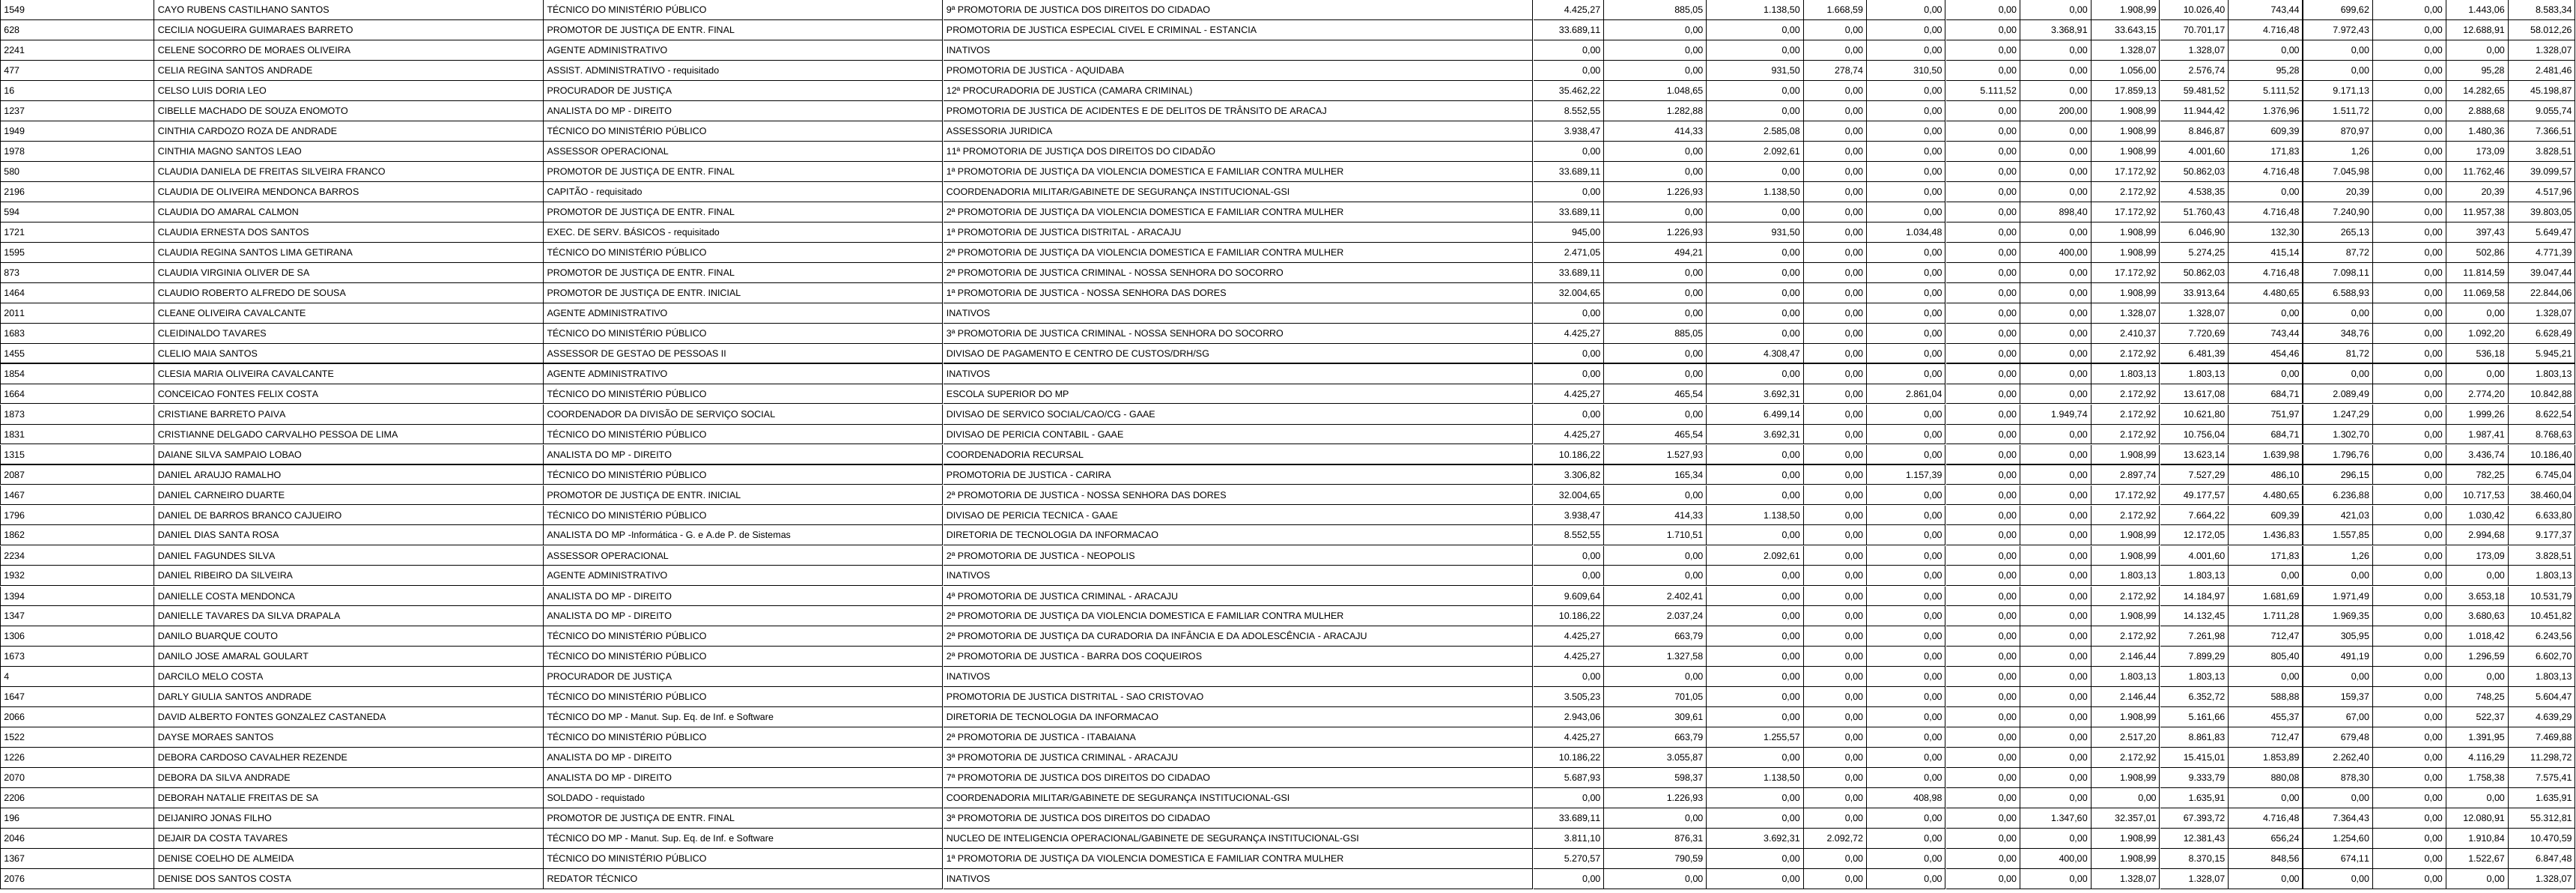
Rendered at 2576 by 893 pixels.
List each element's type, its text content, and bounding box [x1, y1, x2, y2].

table_cell 0,00 [2020, 303, 2091, 323]
table_cell 16 [1, 81, 154, 100]
table_cell 0,00 [1946, 768, 2020, 787]
table_cell 0,00 [2373, 727, 2446, 747]
table_cell 0,00 [1946, 223, 2020, 242]
table_cell 0,00 [2229, 303, 2302, 323]
table_cell 2.943,06 [1534, 707, 1603, 727]
table_cell 0,00 [2373, 425, 2446, 444]
table_cell 0,00 [2373, 121, 2446, 141]
table_cell 455,37 [2229, 707, 2302, 727]
table_cell 1.635,91 [2160, 788, 2228, 808]
table_cell 0,00 [1707, 485, 1803, 504]
table_cell PROMOTORIA DE JUSTICA - AQUIDABA [944, 61, 1532, 80]
table_cell 0,00 [1804, 182, 1866, 202]
table_cell TÉCNICO DO MP - Manut. Sup. Eq. de Inf. e Software [544, 829, 942, 848]
table_cell 0,00 [2446, 667, 2508, 686]
table_cell 2206 [1, 788, 154, 808]
table_cell 1.710,51 [1604, 525, 1706, 545]
table_cell 0,00 [1534, 566, 1603, 585]
table_header 699,62 [2303, 0, 2372, 19]
table_cell 712,47 [2229, 727, 2302, 747]
table_cell 0,00 [2229, 566, 2302, 585]
table_cell 1.987,41 [2446, 425, 2508, 444]
table_cell 1.255,57 [1707, 727, 1803, 747]
table_cell 0,00 [2446, 40, 2508, 60]
table_cell 7.720,69 [2160, 324, 2228, 343]
table_cell 7.240,90 [2303, 202, 2372, 222]
table_cell 0,00 [1804, 20, 1866, 40]
table_cell 0,00 [1804, 81, 1866, 100]
table_cell 1.328,07 [2509, 40, 2575, 60]
table_cell 7.364,43 [2303, 808, 2372, 828]
table_cell 8.846,87 [2160, 121, 2228, 141]
table_cell 2.585,08 [1707, 121, 1803, 141]
table_cell 81,72 [2303, 344, 2372, 363]
table_cell 1.758,38 [2446, 768, 2508, 787]
table_cell 408,98 [1867, 788, 1945, 808]
table_cell 12.688,91 [2446, 20, 2508, 40]
table_cell 0,00 [2446, 364, 2508, 384]
table_cell 0,00 [1804, 445, 1866, 464]
table_cell 10.756,04 [2160, 425, 2228, 444]
table_cell 7.664,22 [2160, 506, 2228, 524]
table_cell 0,00 [2020, 344, 2091, 363]
table_cell CLAUDIA ERNESTA DOS SANTOS [154, 223, 543, 242]
table_cell 0,00 [2373, 263, 2446, 282]
table_cell 5.945,21 [2509, 344, 2575, 363]
table_cell 790,59 [1604, 849, 1706, 868]
table_cell 0,00 [1946, 606, 2020, 626]
table_cell 0,00 [2020, 525, 2091, 545]
table_cell 0,00 [2020, 707, 2091, 727]
table_cell 348,76 [2303, 324, 2372, 343]
table_cell 0,00 [1604, 405, 1706, 424]
table_cell 0,00 [2373, 20, 2446, 40]
table_cell 3.306,82 [1534, 465, 1603, 484]
table_cell 0,00 [1534, 182, 1603, 202]
table_cell INATIVOS [944, 667, 1532, 686]
table_cell 0,00 [2020, 263, 2091, 282]
table_cell 0,00 [1867, 687, 1945, 706]
table_cell 0,00 [1804, 546, 1866, 565]
table_cell 50.862,03 [2160, 162, 2228, 181]
table_header 885,05 [1604, 0, 1706, 19]
table_cell 39.099,57 [2509, 162, 2575, 181]
table_cell 7.261,98 [2160, 626, 2228, 646]
table_cell 3.680,63 [2446, 606, 2508, 626]
table_cell 6.628,49 [2509, 324, 2575, 343]
table_cell 0,00 [1867, 20, 1945, 40]
table_cell INATIVOS [944, 40, 1532, 60]
table_cell DIVISAO DE PERICIA CONTABIL - GAAE [944, 425, 1532, 444]
table_cell 0,00 [2373, 647, 2446, 666]
table_cell 2.172,92 [2092, 425, 2159, 444]
table_cell 7.098,11 [2303, 263, 2372, 282]
table_cell 2.092,61 [1707, 142, 1803, 161]
table_cell 454,46 [2229, 344, 2302, 363]
table_cell 4 [1, 667, 154, 686]
table_cell SOLDADO - requistado [544, 788, 942, 808]
table_cell 0,00 [1867, 425, 1945, 444]
table_cell 1.803,13 [2509, 364, 2575, 384]
table_cell 0,00 [1804, 263, 1866, 282]
table_cell 0,00 [2303, 566, 2372, 585]
table_cell 13.617,08 [2160, 384, 2228, 403]
table_cell TÉCNICO DO MINISTÉRIO PÚBLICO [544, 121, 942, 141]
table_cell 0,00 [1707, 707, 1803, 727]
table_cell 0,00 [1946, 303, 2020, 323]
table_cell 0,00 [2303, 869, 2372, 889]
table_cell 0,00 [1867, 202, 1945, 222]
table_cell 0,00 [1534, 142, 1603, 161]
table_cell 0,00 [1946, 405, 2020, 424]
table_cell 4.425,27 [1534, 727, 1603, 747]
table_cell 1978 [1, 142, 154, 161]
table_cell 0,00 [2020, 283, 2091, 303]
table_cell 9.333,79 [2160, 768, 2228, 787]
table_cell 11.762,46 [2446, 162, 2508, 181]
table_header CAYO RUBENS CASTILHANO SANTOS [154, 0, 543, 19]
table_cell 0,00 [1946, 647, 2020, 666]
table_cell 0,00 [1946, 525, 2020, 545]
table_cell 0,00 [2373, 849, 2446, 868]
table_cell 684,71 [2229, 425, 2302, 444]
table_cell 748,25 [2446, 687, 2508, 706]
table_cell 3.436,74 [2446, 445, 2508, 464]
table_cell DEBORA DA SILVA ANDRADE [154, 768, 543, 787]
table_cell 0,00 [1946, 587, 2020, 605]
table_cell 0,00 [1534, 788, 1603, 808]
table_cell ASSIST. ADMINISTRATIVO - requisitado [544, 61, 942, 80]
table_cell 33.643,15 [2092, 20, 2159, 40]
table_cell 2241 [1, 40, 154, 60]
table_cell INATIVOS [944, 303, 1532, 323]
table_cell 0,00 [2020, 324, 2091, 343]
table_cell 32.357,01 [2092, 808, 2159, 828]
table_cell 1.056,00 [2092, 61, 2159, 80]
table_cell 0,00 [1707, 525, 1803, 545]
table_cell 6.847,48 [2509, 849, 2575, 868]
table_cell 5.111,52 [1946, 81, 2020, 100]
table_cell 1,26 [2303, 546, 2372, 565]
table_cell 712,47 [2229, 626, 2302, 646]
table_cell 3ª PROMOTORIA DE JUSTICA DOS DIREITOS DO CIDADAO [944, 808, 1532, 828]
table_cell 0,00 [2446, 566, 2508, 585]
table_cell 1.247,29 [2303, 405, 2372, 424]
table_cell 1673 [1, 647, 154, 666]
table_cell 1.803,13 [2160, 364, 2228, 384]
table_cell 159,37 [2303, 687, 2372, 706]
table_cell REDATOR TÉCNICO [544, 869, 942, 889]
table_cell 0,00 [1867, 829, 1945, 848]
table_cell DIVISAO DE PERICIA TECNICA - GAAE [944, 506, 1532, 524]
table_cell CLAUDIA DE OLIVEIRA MENDONCA BARROS [154, 182, 543, 202]
table_cell 1.803,13 [2509, 667, 2575, 686]
table_cell 2.994,68 [2446, 525, 2508, 545]
table_cell 1796 [1, 506, 154, 524]
table_cell 782,25 [2446, 465, 2508, 484]
table_cell 1.328,07 [2092, 869, 2159, 889]
table_cell 0,00 [1707, 606, 1803, 626]
table_cell 2076 [1, 869, 154, 889]
table_cell 0,00 [2373, 808, 2446, 828]
table_cell 1.030,42 [2446, 506, 2508, 524]
table_cell AGENTE ADMINISTRATIVO [544, 303, 942, 323]
table_cell 296,15 [2303, 465, 2372, 484]
table_cell ASSESSORIA JURIDICA [944, 121, 1532, 141]
table_cell 0,00 [2020, 626, 2091, 646]
table_cell 3.938,47 [1534, 121, 1603, 141]
table_cell 4.308,47 [1707, 344, 1803, 363]
table_cell 1.092,20 [2446, 324, 2508, 343]
table_cell 0,00 [1804, 707, 1866, 727]
table_cell 49.177,57 [2160, 485, 2228, 504]
table_cell 522,37 [2446, 707, 2508, 727]
table_cell 173,09 [2446, 546, 2508, 565]
table_cell 1464 [1, 283, 154, 303]
table_cell 132,30 [2229, 223, 2302, 242]
table_header TÉCNICO DO MINISTÉRIO PÚBLICO [544, 0, 942, 19]
table_cell 1.908,99 [2092, 121, 2159, 141]
table_cell DAYSE MORAES SANTOS [154, 727, 543, 747]
table_cell 10.186,40 [2509, 445, 2575, 464]
table_cell 1.511,72 [2303, 101, 2372, 121]
table_cell 1.522,67 [2446, 849, 2508, 868]
table_cell PROMOTOR DE JUSTIÇA DE ENTR. FINAL [544, 162, 942, 181]
table_cell 415,14 [2229, 243, 2302, 262]
table_cell 0,00 [2303, 40, 2372, 60]
table_cell 0,00 [2020, 223, 2091, 242]
table_cell 0,00 [1946, 687, 2020, 706]
table_cell 32.004,65 [1534, 485, 1603, 504]
table_cell 0,00 [2373, 506, 2446, 524]
table_cell 1ª PROMOTORIA DE JUSTIÇA DA VIOLENCIA DOMESTICA E FAMILIAR CONTRA MULHER [944, 849, 1532, 868]
table_cell 2.576,74 [2160, 61, 2228, 80]
table_cell TÉCNICO DO MINISTÉRIO PÚBLICO [544, 243, 942, 262]
table_cell 0,00 [2373, 61, 2446, 80]
table_cell 3.828,51 [2509, 142, 2575, 161]
table_cell 4.639,29 [2509, 707, 2575, 727]
table_cell 0,00 [2303, 303, 2372, 323]
table_cell 0,00 [2373, 768, 2446, 787]
table_cell 2.774,20 [2446, 384, 2508, 403]
table_cell 171,83 [2229, 546, 2302, 565]
table_cell 4.480,65 [2229, 485, 2302, 504]
table_cell DENISE DOS SANTOS COSTA [154, 869, 543, 889]
table_cell 51.760,43 [2160, 202, 2228, 222]
table_cell 0,00 [1804, 425, 1866, 444]
table_cell 59.481,52 [2160, 81, 2228, 100]
table_cell ANALISTA DO MP -Informática - G. e A.de P. de Sistemas [544, 525, 942, 545]
table_cell 0,00 [2446, 303, 2508, 323]
table_cell 663,79 [1604, 727, 1706, 747]
table_cell 0,00 [2229, 869, 2302, 889]
table_cell 1.908,99 [2092, 849, 2159, 868]
table_cell 0,00 [1946, 546, 2020, 565]
table_cell 465,54 [1604, 384, 1706, 403]
table_cell 0,00 [2020, 384, 2091, 403]
table_cell 0,00 [2373, 344, 2446, 363]
table_cell 1.527,93 [1604, 445, 1706, 464]
table_cell CRISTIANE BARRETO PAIVA [154, 405, 543, 424]
table_cell 0,00 [1867, 768, 1945, 787]
table_cell 0,00 [2020, 121, 2091, 141]
table_cell 400,00 [2020, 243, 2091, 262]
table_cell 14.282,65 [2446, 81, 2508, 100]
table_cell 0,00 [2303, 364, 2372, 384]
table_cell 4.001,60 [2160, 142, 2228, 161]
table_cell 2.092,61 [1707, 546, 1803, 565]
table_cell TÉCNICO DO MINISTÉRIO PÚBLICO [544, 384, 942, 403]
table_cell 0,00 [1604, 202, 1706, 222]
table_cell 0,00 [2446, 788, 2508, 808]
table_cell CLESIA MARIA OLIVEIRA CAVALCANTE [154, 364, 543, 384]
table_cell 0,00 [1946, 182, 2020, 202]
table_cell 17.859,13 [2092, 81, 2159, 100]
table_cell 0,00 [1804, 808, 1866, 828]
table_cell 598,37 [1604, 768, 1706, 787]
table_cell 0,00 [2229, 40, 2302, 60]
table_cell 309,61 [1604, 707, 1706, 727]
table_cell 0,00 [1867, 506, 1945, 524]
table_cell 477 [1, 61, 154, 80]
table_cell TÉCNICO DO MINISTÉRIO PÚBLICO [544, 324, 942, 343]
table_cell 0,00 [2020, 61, 2091, 80]
table_cell 0,00 [1946, 243, 2020, 262]
table_cell 0,00 [1946, 40, 2020, 60]
table_cell 1.226,93 [1604, 788, 1706, 808]
table_cell 95,28 [2229, 61, 2302, 80]
table_cell 0,00 [1707, 303, 1803, 323]
table_cell 0,00 [1867, 525, 1945, 545]
table_cell 1932 [1, 566, 154, 585]
table_cell 536,18 [2446, 344, 2508, 363]
table_cell DARCILO MELO COSTA [154, 667, 543, 686]
table_cell 0,00 [2020, 727, 2091, 747]
table_cell ASSESSOR OPERACIONAL [544, 546, 942, 565]
table_cell 0,00 [2373, 626, 2446, 646]
table_cell 310,50 [1867, 61, 1945, 80]
table_header 1.138,50 [1707, 0, 1803, 19]
table_cell 2.172,92 [2092, 182, 2159, 202]
table_cell CLAUDIA DANIELA DE FREITAS SILVEIRA FRANCO [154, 162, 543, 181]
table_header 10.026,40 [2160, 0, 2228, 19]
table_cell 1.796,76 [2303, 445, 2372, 464]
table_cell 6.588,93 [2303, 283, 2372, 303]
table_cell 7.366,51 [2509, 121, 2575, 141]
table_cell 0,00 [1867, 626, 1945, 646]
table_cell 0,00 [2229, 364, 2302, 384]
table_cell CONCEICAO FONTES FELIX COSTA [154, 384, 543, 403]
table_cell 1455 [1, 344, 154, 363]
table_cell 0,00 [1867, 606, 1945, 626]
table_cell 1.908,99 [2092, 445, 2159, 464]
table_cell 0,00 [1707, 626, 1803, 646]
table_cell 1.328,07 [2092, 40, 2159, 60]
table_cell 6.236,88 [2303, 485, 2372, 504]
table_cell 0,00 [2373, 525, 2446, 545]
table_cell TÉCNICO DO MINISTÉRIO PÚBLICO [544, 647, 942, 666]
table_cell 165,34 [1604, 465, 1706, 484]
table_cell 2.172,92 [2092, 587, 2159, 605]
table_cell 11.944,42 [2160, 101, 2228, 121]
table_cell 1.327,58 [1604, 647, 1706, 666]
table_cell 8.370,15 [2160, 849, 2228, 868]
table_cell CLEIDINALDO TAVARES [154, 324, 543, 343]
table_cell 10.531,79 [2509, 587, 2575, 605]
table_cell PROMOTORIA DE JUSTICA DISTRITAL - SAO CRISTOVAO [944, 687, 1532, 706]
table_cell 1.803,13 [2160, 667, 2228, 686]
table_cell 0,00 [1804, 647, 1866, 666]
table_cell 0,00 [2446, 869, 2508, 889]
table_cell 11.298,72 [2509, 748, 2575, 767]
table_cell 1.910,84 [2446, 829, 2508, 848]
table_cell TÉCNICO DO MINISTÉRIO PÚBLICO [544, 687, 942, 706]
table_cell 2.410,37 [2092, 324, 2159, 343]
table_cell 0,00 [1867, 162, 1945, 181]
table_cell 5.111,52 [2229, 81, 2302, 100]
table_cell 1.480,36 [2446, 121, 2508, 141]
table_header 1.908,99 [2092, 0, 2159, 19]
table_cell 1.949,74 [2020, 405, 2091, 424]
table_cell 0,00 [2020, 566, 2091, 585]
table_cell 4ª PROMOTORIA DE JUSTICA CRIMINAL - ARACAJU [944, 587, 1532, 605]
table_cell ESCOLA SUPERIOR DO MP [944, 384, 1532, 403]
table_cell 2.172,92 [2092, 344, 2159, 363]
table_cell CLEANE OLIVEIRA CAVALCANTE [154, 303, 543, 323]
table_cell 11.069,58 [2446, 283, 2508, 303]
table_cell 0,00 [1804, 869, 1866, 889]
table_cell CAPITÃO - requisitado [544, 182, 942, 202]
table_cell 0,00 [1867, 101, 1945, 121]
table_cell 0,00 [2020, 485, 2091, 504]
table_cell 2.481,46 [2509, 61, 2575, 80]
table_cell 1.639,98 [2229, 445, 2302, 464]
table_cell 3.938,47 [1534, 506, 1603, 524]
table_cell 67.393,72 [2160, 808, 2228, 828]
table_cell 0,00 [1804, 101, 1866, 121]
table_cell 12ª PROCURADORIA DE JUSTICA (CAMARA CRIMINAL) [944, 81, 1532, 100]
table_cell 2ª PROMOTORIA DE JUSTIÇA DA VIOLENCIA DOMESTICA E FAMILIAR CONTRA MULHER [944, 243, 1532, 262]
table_cell 4.116,29 [2446, 748, 2508, 767]
table_cell 0,00 [2373, 707, 2446, 727]
table_cell 1522 [1, 727, 154, 747]
table_cell 0,00 [1867, 324, 1945, 343]
table_cell 87,72 [2303, 243, 2372, 262]
table_cell 1.282,88 [1604, 101, 1706, 121]
table_cell 0,00 [1867, 405, 1945, 424]
table_cell 0,00 [1604, 808, 1706, 828]
table_cell 0,00 [1867, 243, 1945, 262]
table_cell 6.481,39 [2160, 344, 2228, 363]
table_cell 3ª PROMOTORIA DE JUSTICA CRIMINAL - ARACAJU [944, 748, 1532, 767]
table_cell 1.328,07 [2509, 869, 2575, 889]
table_cell 2ª PROMOTORIA DE JUSTICA - ITABAIANA [944, 727, 1532, 747]
table_cell 2.897,74 [2092, 465, 2159, 484]
table_cell 278,74 [1804, 61, 1866, 80]
table_cell 0,00 [2373, 81, 2446, 100]
table_cell 12.381,43 [2160, 829, 2228, 848]
table_cell 1.908,99 [2092, 283, 2159, 303]
table_cell 885,05 [1604, 324, 1706, 343]
table_cell 1.391,95 [2446, 727, 2508, 747]
table_header 1549 [1, 0, 154, 19]
table_cell 878,30 [2303, 768, 2372, 787]
table_cell 0,00 [2020, 506, 2091, 524]
table_cell 0,00 [1604, 546, 1706, 565]
table_cell 9.177,37 [2509, 525, 2575, 545]
table_cell 0,00 [1804, 344, 1866, 363]
table_cell 0,00 [1804, 748, 1866, 767]
table_cell 663,79 [1604, 626, 1706, 646]
table_cell 0,00 [1534, 344, 1603, 363]
table_cell 6.745,04 [2509, 465, 2575, 484]
table_cell 0,00 [1946, 485, 2020, 504]
table_cell 0,00 [1604, 263, 1706, 282]
table_cell 684,71 [2229, 384, 2302, 403]
table_cell 0,00 [1804, 506, 1866, 524]
table_cell CELSO LUIS DORIA LEO [154, 81, 543, 100]
table_cell DEBORA CARDOSO CAVALHER REZENDE [154, 748, 543, 767]
table_cell 848,56 [2229, 849, 2302, 868]
table_cell AGENTE ADMINISTRATIVO [544, 566, 942, 585]
table_cell 1.328,07 [2160, 40, 2228, 60]
table_cell 0,00 [1707, 667, 1803, 686]
table_cell 14.132,45 [2160, 606, 2228, 626]
table_cell 33.689,11 [1534, 263, 1603, 282]
table_cell 0,00 [2020, 142, 2091, 161]
table_cell 0,00 [1534, 546, 1603, 565]
table_cell 14.184,97 [2160, 587, 2228, 605]
table_cell 0,00 [1534, 405, 1603, 424]
table_cell 3.828,51 [2509, 546, 2575, 565]
table_cell 1347 [1, 606, 154, 626]
table_cell 1.853,89 [2229, 748, 2302, 767]
table_cell 10.717,53 [2446, 485, 2508, 504]
table_cell DANIELLE TAVARES DA SILVA DRAPALA [154, 606, 543, 626]
table_cell 1.254,60 [2303, 829, 2372, 848]
table_cell 1.711,28 [2229, 606, 2302, 626]
table_cell TÉCNICO DO MINISTÉRIO PÚBLICO [544, 849, 942, 868]
table_cell DANIEL CARNEIRO DUARTE [154, 485, 543, 504]
table_cell 1.908,99 [2092, 223, 2159, 242]
table_cell 0,00 [2373, 465, 2446, 484]
table_cell 2.172,92 [2092, 405, 2159, 424]
table_cell DANIEL RIBEIRO DA SILVEIRA [154, 566, 543, 585]
table_cell 0,00 [2373, 587, 2446, 605]
table_cell 7.899,29 [2160, 647, 2228, 666]
table_cell 58.012,26 [2509, 20, 2575, 40]
table_cell 0,00 [2373, 829, 2446, 848]
table_cell 0,00 [2373, 101, 2446, 121]
table_cell 3.505,23 [1534, 687, 1603, 706]
table_cell 0,00 [2373, 40, 2446, 60]
table_cell 876,31 [1604, 829, 1706, 848]
table_cell 931,50 [1707, 223, 1803, 242]
table_header 1.443,06 [2446, 0, 2508, 19]
table_cell 2066 [1, 707, 154, 727]
table_cell 22.844,06 [2509, 283, 2575, 303]
table_cell 0,00 [1804, 587, 1866, 605]
table_cell 0,00 [2020, 364, 2091, 384]
table_cell 0,00 [2020, 587, 2091, 605]
table_cell 0,00 [2229, 667, 2302, 686]
table_cell 0,00 [1804, 606, 1866, 626]
table_cell 10.186,22 [1534, 606, 1603, 626]
table_cell 0,00 [1946, 344, 2020, 363]
table_cell 1226 [1, 748, 154, 767]
table_cell 0,00 [1707, 202, 1803, 222]
table_cell 0,00 [1604, 485, 1706, 504]
table_cell 0,00 [2373, 606, 2446, 626]
table_cell DANILO JOSE AMARAL GOULART [154, 647, 543, 666]
table_cell 1.803,13 [2092, 667, 2159, 686]
table_cell 0,00 [2373, 667, 2446, 686]
table_cell 7.469,88 [2509, 727, 2575, 747]
table_cell AGENTE ADMINISTRATIVO [544, 364, 942, 384]
table_cell 1.803,13 [2092, 364, 2159, 384]
table_cell 0,00 [2020, 81, 2091, 100]
table_cell 5.649,47 [2509, 223, 2575, 242]
table_cell 0,00 [1946, 101, 2020, 121]
table_cell 171,83 [2229, 142, 2302, 161]
table_cell 656,24 [2229, 829, 2302, 848]
table_cell 6.602,70 [2509, 647, 2575, 666]
table_cell ANALISTA DO MP - DIREITO [544, 748, 942, 767]
table_cell 33.689,11 [1534, 808, 1603, 828]
table_cell 0,00 [1804, 121, 1866, 141]
table_cell 1467 [1, 485, 154, 504]
table_cell 1.969,35 [2303, 606, 2372, 626]
table_cell 4.001,60 [2160, 546, 2228, 565]
table_cell AGENTE ADMINISTRATIVO [544, 40, 942, 60]
table_cell 0,00 [2303, 61, 2372, 80]
table_cell 7.575,41 [2509, 768, 2575, 787]
table_cell 0,00 [1946, 465, 2020, 484]
table_cell 0,00 [1946, 384, 2020, 403]
table_cell CIBELLE MACHADO DE SOUZA ENOMOTO [154, 101, 543, 121]
table_cell PROMOTORIA DE JUSTICA - CARIRA [944, 465, 1532, 484]
table_cell 33.689,11 [1534, 202, 1603, 222]
table_cell 1.908,99 [2092, 707, 2159, 727]
table_cell 11ª PROMOTORIA DE JUSTIÇA DOS DIREITOS DO CIDADÃO [944, 142, 1532, 161]
table_cell DAVID ALBERTO FONTES GONZALEZ CASTANEDA [154, 707, 543, 727]
table_cell 414,33 [1604, 121, 1706, 141]
table_cell 0,00 [2373, 384, 2446, 403]
table_cell 2.172,92 [2092, 384, 2159, 403]
table_cell 0,00 [1707, 263, 1803, 282]
table_cell 1.908,99 [2092, 606, 2159, 626]
table_cell 0,00 [1804, 667, 1866, 686]
table_cell 0,00 [1707, 849, 1803, 868]
table_cell COORDENADOR DA DIVISÃO DE SERVIÇO SOCIAL [544, 405, 942, 424]
table_cell DANIEL DIAS SANTA ROSA [154, 525, 543, 545]
table_cell 1.226,93 [1604, 223, 1706, 242]
table_cell 0,00 [1804, 405, 1866, 424]
table_header 1.668,59 [1804, 0, 1866, 19]
table_cell INATIVOS [944, 869, 1532, 889]
table_cell 0,00 [1707, 647, 1803, 666]
table_cell TÉCNICO DO MP - Manut. Sup. Eq. de Inf. e Software [544, 707, 942, 727]
table_cell 1647 [1, 687, 154, 706]
table_cell 1394 [1, 587, 154, 605]
table_cell 0,00 [1707, 324, 1803, 343]
table_cell 2ª PROMOTORIA DE JUSTIÇA DA VIOLENCIA DOMESTICA E FAMILIAR CONTRA MULHER [944, 202, 1532, 222]
table_cell 0,00 [1804, 687, 1866, 706]
table_cell PROMOTOR DE JUSTIÇA DE ENTR. FINAL [544, 20, 942, 40]
table_cell 2196 [1, 182, 154, 202]
table_cell 1.138,50 [1707, 182, 1803, 202]
table_cell 0,00 [1604, 283, 1706, 303]
table_cell 1.908,99 [2092, 525, 2159, 545]
table_cell 1.018,42 [2446, 626, 2508, 646]
table_cell 1.328,07 [2092, 303, 2159, 323]
table_cell 7.972,43 [2303, 20, 2372, 40]
table_cell 0,00 [2229, 182, 2302, 202]
table_cell 2.146,44 [2092, 687, 2159, 706]
table_cell 751,97 [2229, 405, 2302, 424]
table_cell 0,00 [1707, 748, 1803, 767]
table_cell 0,00 [2020, 546, 2091, 565]
table_cell 0,00 [1707, 445, 1803, 464]
table_cell 6.243,56 [2509, 626, 2575, 646]
table_cell 1949 [1, 121, 154, 141]
table_cell 0,00 [1867, 182, 1945, 202]
table_cell 0,00 [1946, 626, 2020, 646]
table_cell 2ª PROMOTORIA DE JUSTIÇA DA VIOLENCIA DOMESTICA E FAMILIAR CONTRA MULHER [944, 606, 1532, 626]
table_cell 0,00 [1946, 667, 2020, 686]
table_cell 0,00 [1946, 506, 2020, 524]
table_cell 0,00 [1946, 748, 2020, 767]
table_cell 8.768,63 [2509, 425, 2575, 444]
table_cell 0,00 [1707, 788, 1803, 808]
table_cell COORDENADORIA RECURSAL [944, 445, 1532, 464]
table_cell 580 [1, 162, 154, 181]
table_cell 0,00 [1804, 566, 1866, 585]
table_cell 0,00 [1946, 727, 2020, 747]
table_cell 0,00 [1604, 20, 1706, 40]
table_cell 0,00 [1867, 445, 1945, 464]
table_cell 8.552,55 [1534, 101, 1603, 121]
table_cell 2.172,92 [2092, 748, 2159, 767]
table_cell 701,05 [1604, 687, 1706, 706]
table_cell 0,00 [1804, 727, 1866, 747]
table_cell 0,00 [2020, 647, 2091, 666]
table_cell CECILIA NOGUEIRA GUIMARAES BARRETO [154, 20, 543, 40]
table_cell 0,00 [1804, 465, 1866, 484]
table_cell 0,00 [2373, 243, 2446, 262]
table_cell 4.716,48 [2229, 808, 2302, 828]
table_cell 12.080,91 [2446, 808, 2508, 828]
table_cell 1ª PROMOTORIA DE JUSTICA - NOSSA SENHORA DAS DORES [944, 283, 1532, 303]
table_cell 8.622,54 [2509, 405, 2575, 424]
table_cell 0,00 [1946, 20, 2020, 40]
table_cell 0,00 [1804, 202, 1866, 222]
table_cell 4.425,27 [1534, 425, 1603, 444]
table_cell 0,00 [1604, 869, 1706, 889]
table_cell 1.347,60 [2020, 808, 2091, 828]
table_cell 1.908,99 [2092, 829, 2159, 848]
table_cell 4.716,48 [2229, 202, 2302, 222]
table_cell 0,00 [1804, 303, 1866, 323]
table_cell 679,48 [2303, 727, 2372, 747]
table_header 0,00 [2373, 0, 2446, 19]
table_cell 628 [1, 20, 154, 40]
table_cell 2011 [1, 303, 154, 323]
table_cell 880,08 [2229, 768, 2302, 787]
table_cell 11.814,59 [2446, 263, 2508, 282]
table_cell 2ª PROMOTORIA DE JUSTICA - BARRA DOS COQUEIROS [944, 647, 1532, 666]
table_cell NUCLEO DE INTELIGENCIA OPERACIONAL/GABINETE DE SEGURANÇA INSTITUCIONAL-GSI [944, 829, 1532, 848]
table_cell 0,00 [2373, 485, 2446, 504]
table_cell 0,00 [1534, 303, 1603, 323]
table_cell 3.692,31 [1707, 425, 1803, 444]
table_cell CLAUDIA DO AMARAL CALMON [154, 202, 543, 222]
table_cell 0,00 [2373, 162, 2446, 181]
table_cell ANALISTA DO MP - DIREITO [544, 768, 942, 787]
table_cell 1ª PROMOTORIA DE JUSTICA DISTRITAL - ARACAJU [944, 223, 1532, 242]
table_cell 1.328,07 [2160, 303, 2228, 323]
table_cell 0,00 [1867, 707, 1945, 727]
table_cell 0,00 [2020, 687, 2091, 706]
table_cell 0,00 [1946, 202, 2020, 222]
table_cell 0,00 [1804, 626, 1866, 646]
table_cell 0,00 [1707, 364, 1803, 384]
table_cell 17.172,92 [2092, 202, 2159, 222]
table_cell 4.716,48 [2229, 20, 2302, 40]
table_cell 0,00 [2020, 869, 2091, 889]
table_cell 8.861,83 [2160, 727, 2228, 747]
table_cell 67,00 [2303, 707, 2372, 727]
table_cell 33.689,11 [1534, 162, 1603, 181]
table_cell 2.888,68 [2446, 101, 2508, 121]
table_cell 1.138,50 [1707, 768, 1803, 787]
table_cell 0,00 [1804, 485, 1866, 504]
table_cell 0,00 [2092, 788, 2159, 808]
table_cell 0,00 [1534, 869, 1603, 889]
table_cell 6.633,80 [2509, 506, 2575, 524]
table_cell 674,11 [2303, 849, 2372, 868]
table_cell 0,00 [2020, 829, 2091, 848]
table_cell 50.862,03 [2160, 263, 2228, 282]
table_cell 10.470,59 [2509, 829, 2575, 848]
table_cell 502,86 [2446, 243, 2508, 262]
table_cell DIRETORIA DE TECNOLOGIA DA INFORMACAO [944, 707, 1532, 727]
table_cell 0,00 [2020, 748, 2091, 767]
table_cell 265,13 [2303, 223, 2372, 242]
table_cell 0,00 [2373, 182, 2446, 202]
table_cell 0,00 [2020, 162, 2091, 181]
table_cell DAIANE SILVA SAMPAIO LOBAO [154, 445, 543, 464]
table_cell 0,00 [1804, 849, 1866, 868]
table_cell 0,00 [1867, 748, 1945, 767]
table_cell 173,09 [2446, 142, 2508, 161]
table_cell EXEC. DE SERV. BÁSICOS - requisitado [544, 223, 942, 242]
table_cell 2.092,72 [1804, 829, 1866, 848]
table_cell 0,00 [1867, 303, 1945, 323]
table_cell 0,00 [1534, 364, 1603, 384]
table_cell 0,00 [1604, 303, 1706, 323]
table_cell DANIEL DE BARROS BRANCO CAJUEIRO [154, 506, 543, 524]
table_cell 0,00 [2373, 405, 2446, 424]
table_cell CINTHIA MAGNO SANTOS LEAO [154, 142, 543, 161]
table_cell CLELIO MAIA SANTOS [154, 344, 543, 363]
table_cell 10.186,22 [1534, 748, 1603, 767]
table_cell 0,00 [1707, 465, 1803, 484]
table_cell 1315 [1, 445, 154, 464]
table_cell ANALISTA DO MP - DIREITO [544, 101, 942, 121]
table_cell 4.480,65 [2229, 283, 2302, 303]
table_cell 0,00 [1867, 142, 1945, 161]
table_cell 2087 [1, 465, 154, 484]
table_cell PROMOTOR DE JUSTIÇA DE ENTR. FINAL [544, 808, 942, 828]
table_cell 0,00 [1707, 808, 1803, 828]
table_cell 6.499,14 [1707, 405, 1803, 424]
table_header 8.583,34 [2509, 0, 2575, 19]
table_cell 0,00 [1804, 40, 1866, 60]
table_cell 0,00 [1804, 324, 1866, 343]
table_cell 1.999,26 [2446, 405, 2508, 424]
table_cell 1.296,59 [2446, 647, 2508, 666]
table_cell 1862 [1, 525, 154, 545]
table_cell 1873 [1, 405, 154, 424]
table_cell 400,00 [2020, 849, 2091, 868]
table_cell 1.157,39 [1867, 465, 1945, 484]
table_cell 0,00 [2303, 667, 2372, 686]
table_cell 196 [1, 808, 154, 828]
table_cell 1854 [1, 364, 154, 384]
table_cell 0,00 [2020, 606, 2091, 626]
table_cell 1.908,99 [2092, 768, 2159, 787]
table_cell 33.689,11 [1534, 20, 1603, 40]
table_cell 1.557,85 [2303, 525, 2372, 545]
table_cell 0,00 [1867, 344, 1945, 363]
table_cell 0,00 [1946, 445, 2020, 464]
table_cell 0,00 [1707, 587, 1803, 605]
table_cell 0,00 [1946, 829, 2020, 848]
table_cell 0,00 [2373, 324, 2446, 343]
table_cell 0,00 [2020, 788, 2091, 808]
table_cell 0,00 [1867, 849, 1945, 868]
table_cell 20,39 [2446, 182, 2508, 202]
table_cell DENISE COELHO DE ALMEIDA [154, 849, 543, 868]
table_cell PROCURADOR DE JUSTIÇA [544, 81, 942, 100]
table_cell PROMOTOR DE JUSTIÇA DE ENTR. INICIAL [544, 485, 942, 504]
table_cell 0,00 [1707, 20, 1803, 40]
table_cell 2070 [1, 768, 154, 787]
table_cell 1367 [1, 849, 154, 868]
table_cell 0,00 [2373, 142, 2446, 161]
table_cell DANIEL ARAUJO RAMALHO [154, 465, 543, 484]
table_cell 0,00 [1946, 707, 2020, 727]
table_cell 0,00 [2373, 687, 2446, 706]
table_cell 2.861,04 [1867, 384, 1945, 403]
table_cell CELENE SOCORRO DE MORAES OLIVEIRA [154, 40, 543, 60]
table_cell 0,00 [1707, 869, 1803, 889]
table_cell 1683 [1, 324, 154, 343]
table_cell 1.138,50 [1707, 506, 1803, 524]
table_cell 6.046,90 [2160, 223, 2228, 242]
table_cell 0,00 [1946, 162, 2020, 181]
table_cell DIVISAO DE SERVICO SOCIAL/CAO/CG - GAAE [944, 405, 1532, 424]
table_cell 0,00 [1946, 283, 2020, 303]
table_cell 4.517,96 [2509, 182, 2575, 202]
table_cell 0,00 [1707, 101, 1803, 121]
table_cell 0,00 [1804, 162, 1866, 181]
table_cell DANIEL FAGUNDES SILVA [154, 546, 543, 565]
table_cell 0,00 [1867, 727, 1945, 747]
table_cell 4.425,27 [1534, 626, 1603, 646]
table_cell ASSESSOR DE GESTAO DE PESSOAS II [544, 344, 942, 363]
table_cell 55.312,81 [2509, 808, 2575, 828]
table_cell 1.908,99 [2092, 142, 2159, 161]
table_cell 2.471,05 [1534, 243, 1603, 262]
table_cell 0,00 [1867, 808, 1945, 828]
table_cell DANILO BUARQUE COUTO [154, 626, 543, 646]
table_cell 0,00 [1707, 162, 1803, 181]
table_cell 35.462,22 [1534, 81, 1603, 100]
table_header 0,00 [2020, 0, 2091, 19]
table_cell 2.172,92 [2092, 506, 2159, 524]
table_cell 2.262,40 [2303, 748, 2372, 767]
table_cell 594 [1, 202, 154, 222]
table_cell 931,50 [1707, 61, 1803, 80]
table_cell 1.302,70 [2303, 425, 2372, 444]
table_cell DIRETORIA DE TECNOLOGIA DA INFORMACAO [944, 525, 1532, 545]
table_cell TÉCNICO DO MINISTÉRIO PÚBLICO [544, 727, 942, 747]
table_cell 0,00 [2020, 768, 2091, 787]
table_cell COORDENADORIA MILITAR/GABINETE DE SEGURANÇA INSTITUCIONAL-GSI [944, 182, 1532, 202]
table_cell 0,00 [1707, 566, 1803, 585]
table_cell 588,88 [2229, 687, 2302, 706]
table_cell 0,00 [1867, 587, 1945, 605]
table_cell PROMOTOR DE JUSTIÇA DE ENTR. FINAL [544, 202, 942, 222]
table_cell 3.368,91 [2020, 20, 2091, 40]
table_cell 0,00 [1946, 788, 2020, 808]
table_cell 870,97 [2303, 121, 2372, 141]
table_cell CLAUDIA REGINA SANTOS LIMA GETIRANA [154, 243, 543, 262]
table_cell 0,00 [1604, 364, 1706, 384]
table_cell 0,00 [1867, 81, 1945, 100]
table_cell 38.460,04 [2509, 485, 2575, 504]
table_cell 1595 [1, 243, 154, 262]
table_cell 0,00 [1604, 142, 1706, 161]
table_cell TÉCNICO DO MINISTÉRIO PÚBLICO [544, 465, 942, 484]
table_cell 494,21 [1604, 243, 1706, 262]
table_cell 0,00 [1946, 121, 2020, 141]
table_cell 0,00 [1604, 40, 1706, 60]
table_cell 10.842,88 [2509, 384, 2575, 403]
table_cell 9.609,64 [1534, 587, 1603, 605]
table_cell 1.034,48 [1867, 223, 1945, 242]
table_cell 0,00 [1867, 485, 1945, 504]
table_cell 0,00 [1946, 566, 2020, 585]
table_cell INATIVOS [944, 566, 1532, 585]
table_cell 0,00 [1867, 283, 1945, 303]
table_cell 1237 [1, 101, 154, 121]
table_cell ASSESSOR OPERACIONAL [544, 142, 942, 161]
table_cell 0,00 [2373, 223, 2446, 242]
table_cell 0,00 [1867, 546, 1945, 565]
table_cell 10.451,82 [2509, 606, 2575, 626]
table_cell 0,00 [1604, 566, 1706, 585]
table_cell 0,00 [2020, 445, 2091, 464]
table_cell 2ª PROMOTORIA DE JUSTIÇA DA CURADORIA DA INFÂNCIA E DA ADOLESCÊNCIA - ARACAJU [944, 626, 1532, 646]
table_cell 39.047,44 [2509, 263, 2575, 282]
table_cell 1.635,91 [2509, 788, 2575, 808]
table_cell 2.172,92 [2092, 626, 2159, 646]
table_cell 5.604,47 [2509, 687, 2575, 706]
table_cell 7ª PROMOTORIA DE JUSTICA DOS DIREITOS DO CIDADAO [944, 768, 1532, 787]
table_cell 7.527,29 [2160, 465, 2228, 484]
table_cell 17.172,92 [2092, 263, 2159, 282]
table_cell 4.538,35 [2160, 182, 2228, 202]
table_cell 5.161,66 [2160, 707, 2228, 727]
table_cell 1,26 [2303, 142, 2372, 161]
table_cell 0,00 [1707, 243, 1803, 262]
table_cell 0,00 [2373, 303, 2446, 323]
table_cell 17.172,92 [2092, 162, 2159, 181]
table_cell 0,00 [1804, 788, 1866, 808]
table_cell 1.908,99 [2092, 101, 2159, 121]
table_cell 0,00 [1804, 364, 1866, 384]
table_cell 2.402,41 [1604, 587, 1706, 605]
table_cell 2046 [1, 829, 154, 848]
table_cell 0,00 [1707, 40, 1803, 60]
table_cell 0,00 [1946, 849, 2020, 868]
table_cell 0,00 [1867, 121, 1945, 141]
table_cell 414,33 [1604, 506, 1706, 524]
table_cell CINTHIA CARDOZO ROZA DE ANDRADE [154, 121, 543, 141]
table_cell 39.803,05 [2509, 202, 2575, 222]
table_cell CRISTIANNE DELGADO CARVALHO PESSOA DE LIMA [154, 425, 543, 444]
table_cell 0,00 [1804, 283, 1866, 303]
table_cell 0,00 [1534, 61, 1603, 80]
table_cell 1664 [1, 384, 154, 403]
table_cell 0,00 [1707, 81, 1803, 100]
table_cell 20,39 [2303, 182, 2372, 202]
table_cell 305,95 [2303, 626, 2372, 646]
table_cell CELIA REGINA SANTOS ANDRADE [154, 61, 543, 80]
table_cell 2ª PROMOTORIA DE JUSTICA - NEOPOLIS [944, 546, 1532, 565]
table_cell 743,44 [2229, 324, 2302, 343]
table_header 4.425,27 [1534, 0, 1603, 19]
table_cell 0,00 [1946, 869, 2020, 889]
table_cell INATIVOS [944, 364, 1532, 384]
table_cell 491,19 [2303, 647, 2372, 666]
table_cell 200,00 [2020, 101, 2091, 121]
table_cell 0,00 [1946, 324, 2020, 343]
table_header 9ª PROMOTORIA DE JUSTICA DOS DIREITOS DO CIDADAO [944, 0, 1532, 19]
table_cell 3.653,18 [2446, 587, 2508, 605]
table_cell 4.771,39 [2509, 243, 2575, 262]
table_cell PROCURADOR DE JUSTIÇA [544, 667, 942, 686]
table_cell 9.171,13 [2303, 81, 2372, 100]
table_cell 0,00 [1534, 40, 1603, 60]
table_cell PROMOTOR DE JUSTIÇA DE ENTR. FINAL [544, 263, 942, 282]
table_cell 898,40 [2020, 202, 2091, 222]
table_cell 0,00 [1604, 344, 1706, 363]
table_cell 1.803,13 [2509, 566, 2575, 585]
table_cell 3.811,10 [1534, 829, 1603, 848]
table_cell 0,00 [2229, 788, 2302, 808]
table_cell 1.376,96 [2229, 101, 2302, 121]
table_cell 0,00 [1804, 243, 1866, 262]
table_cell 4.716,48 [2229, 162, 2302, 181]
table_cell 4.425,27 [1534, 384, 1603, 403]
table_cell 1721 [1, 223, 154, 242]
table_cell 0,00 [2373, 546, 2446, 565]
table_cell 10.621,80 [2160, 405, 2228, 424]
table_cell 1.908,99 [2092, 243, 2159, 262]
table_cell 0,00 [2373, 788, 2446, 808]
table_cell 2ª PROMOTORIA DE JUSTICA CRIMINAL - NOSSA SENHORA DO SOCORRO [944, 263, 1532, 282]
table_cell 2.089,49 [2303, 384, 2372, 403]
table_cell 0,00 [1804, 384, 1866, 403]
table_cell 0,00 [2303, 788, 2372, 808]
table_cell PROMOTOR DE JUSTIÇA DE ENTR. INICIAL [544, 283, 942, 303]
table_cell 5.687,93 [1534, 768, 1603, 787]
table_header 0,00 [1946, 0, 2020, 19]
table_cell 945,00 [1534, 223, 1603, 242]
table_cell 0,00 [2373, 445, 2446, 464]
table_cell 2ª PROMOTORIA DE JUSTICA - NOSSA SENHORA DAS DORES [944, 485, 1532, 504]
table_cell 609,39 [2229, 121, 2302, 141]
table_cell 0,00 [1946, 142, 2020, 161]
table_cell 15.415,01 [2160, 748, 2228, 767]
table_cell 0,00 [1604, 162, 1706, 181]
table_cell 45.198,87 [2509, 81, 2575, 100]
table_cell 609,39 [2229, 506, 2302, 524]
table_cell 0,00 [2373, 748, 2446, 767]
table_cell 0,00 [2020, 40, 2091, 60]
table_cell 1ª PROMOTORIA DE JUSTIÇA DA VIOLENCIA DOMESTICA E FAMILIAR CONTRA MULHER [944, 162, 1532, 181]
table_cell 4.716,48 [2229, 263, 2302, 282]
table_cell 1.908,99 [2092, 546, 2159, 565]
table_cell 0,00 [2020, 425, 2091, 444]
table_cell 873 [1, 263, 154, 282]
table_cell TÉCNICO DO MINISTÉRIO PÚBLICO [544, 626, 942, 646]
table_cell 3.692,31 [1707, 829, 1803, 848]
table_cell 0,00 [1804, 142, 1866, 161]
table_cell 1.048,65 [1604, 81, 1706, 100]
table_header 743,44 [2229, 0, 2302, 19]
table_cell 0,00 [1867, 869, 1945, 889]
table_cell PROMOTORIA DE JUSTICA ESPECIAL CIVEL E CRIMINAL - ESTANCIA [944, 20, 1532, 40]
table_cell 2.146,44 [2092, 647, 2159, 666]
table_cell DEIJANIRO JONAS FILHO [154, 808, 543, 828]
table_cell 0,00 [2020, 465, 2091, 484]
table_cell 2.517,20 [2092, 727, 2159, 747]
table_cell 2.037,24 [1604, 606, 1706, 626]
table_cell 397,43 [2446, 223, 2508, 242]
table_header 0,00 [1867, 0, 1945, 19]
table_cell 12.172,05 [2160, 525, 2228, 545]
table_cell 0,00 [1946, 61, 2020, 80]
table_cell TÉCNICO DO MINISTÉRIO PÚBLICO [544, 425, 942, 444]
table_cell 2234 [1, 546, 154, 565]
table_cell 0,00 [1804, 525, 1866, 545]
table_cell 1831 [1, 425, 154, 444]
table_cell 3.692,31 [1707, 384, 1803, 403]
table_cell 0,00 [1804, 768, 1866, 787]
table_cell 0,00 [2373, 364, 2446, 384]
table_cell 0,00 [1946, 808, 2020, 828]
table_cell 0,00 [1604, 61, 1706, 80]
table_cell 0,00 [1867, 667, 1945, 686]
table_cell DEBORAH NATALIE FREITAS DE SA [154, 788, 543, 808]
table_cell 5.270,57 [1534, 849, 1603, 868]
table_cell 10.186,22 [1534, 445, 1603, 464]
table_cell 0,00 [1867, 263, 1945, 282]
table_cell 1306 [1, 626, 154, 646]
table_cell 0,00 [1707, 283, 1803, 303]
table_cell 0,00 [2373, 869, 2446, 889]
table_cell 13.623,14 [2160, 445, 2228, 464]
table_cell 1.328,07 [2509, 303, 2575, 323]
table_cell TÉCNICO DO MINISTÉRIO PÚBLICO [544, 506, 942, 524]
table_cell DARLY GIULIA SANTOS ANDRADE [154, 687, 543, 706]
table_cell 465,54 [1604, 425, 1706, 444]
table_cell 17.172,92 [2092, 485, 2159, 504]
table_cell 0,00 [1867, 364, 1945, 384]
table_cell 421,03 [2303, 506, 2372, 524]
table_cell 0,00 [1867, 40, 1945, 60]
table_cell 0,00 [2020, 667, 2091, 686]
table_cell 0,00 [1534, 667, 1603, 686]
table_cell 0,00 [1946, 263, 2020, 282]
table_cell 1.226,93 [1604, 182, 1706, 202]
table_cell 7.045,98 [2303, 162, 2372, 181]
table_cell 11.957,38 [2446, 202, 2508, 222]
table_cell 0,00 [2373, 283, 2446, 303]
table_cell DANIELLE COSTA MENDONCA [154, 587, 543, 605]
table_cell ANALISTA DO MP - DIREITO [544, 445, 942, 464]
table_cell 32.004,65 [1534, 283, 1603, 303]
table_cell 6.352,72 [2160, 687, 2228, 706]
table_cell 1.328,07 [2160, 869, 2228, 889]
table_cell 3ª PROMOTORIA DE JUSTICA CRIMINAL - NOSSA SENHORA DO SOCORRO [944, 324, 1532, 343]
table_cell 1.803,13 [2092, 566, 2159, 585]
table_cell 0,00 [1604, 667, 1706, 686]
table_cell 1.681,69 [2229, 587, 2302, 605]
table_cell 805,40 [2229, 647, 2302, 666]
table_cell 0,00 [2373, 566, 2446, 585]
table_cell 1.436,83 [2229, 525, 2302, 545]
table_cell 9.055,74 [2509, 101, 2575, 121]
table_cell 70.701,17 [2160, 20, 2228, 40]
table_cell 0,00 [2020, 182, 2091, 202]
table_cell 0,00 [1867, 647, 1945, 666]
table_cell 0,00 [1804, 223, 1866, 242]
table_cell 4.425,27 [1534, 647, 1603, 666]
table_cell DIVISAO DE PAGAMENTO E CENTRO DE CUSTOS/DRH/SG [944, 344, 1532, 363]
table_cell ANALISTA DO MP - DIREITO [544, 606, 942, 626]
table_cell 3.055,87 [1604, 748, 1706, 767]
table_cell 0,00 [1946, 425, 2020, 444]
table_cell COORDENADORIA MILITAR/GABINETE DE SEGURANÇA INSTITUCIONAL-GSI [944, 788, 1532, 808]
table_cell 0,00 [1867, 566, 1945, 585]
table_cell PROMOTORIA DE JUSTICA DE ACIDENTES E DE DELITOS DE TRÂNSITO DE ARACAJ [944, 101, 1532, 121]
table_cell 0,00 [2373, 202, 2446, 222]
table_cell 1.803,13 [2160, 566, 2228, 585]
table_cell 486,10 [2229, 465, 2302, 484]
table_cell 95,28 [2446, 61, 2508, 80]
table_cell DEJAIR DA COSTA TAVARES [154, 829, 543, 848]
table_cell 0,00 [1946, 364, 2020, 384]
table_cell CLAUDIO ROBERTO ALFREDO DE SOUSA [154, 283, 543, 303]
table_cell 1.971,49 [2303, 587, 2372, 605]
table_cell 5.274,25 [2160, 243, 2228, 262]
table_cell ANALISTA DO MP - DIREITO [544, 587, 942, 605]
table_cell 8.552,55 [1534, 525, 1603, 545]
table_cell 0,00 [1707, 687, 1803, 706]
table_cell 33.913,64 [2160, 283, 2228, 303]
table_cell 4.425,27 [1534, 324, 1603, 343]
table_cell CLAUDIA VIRGINIA OLIVER DE SA [154, 263, 543, 282]
